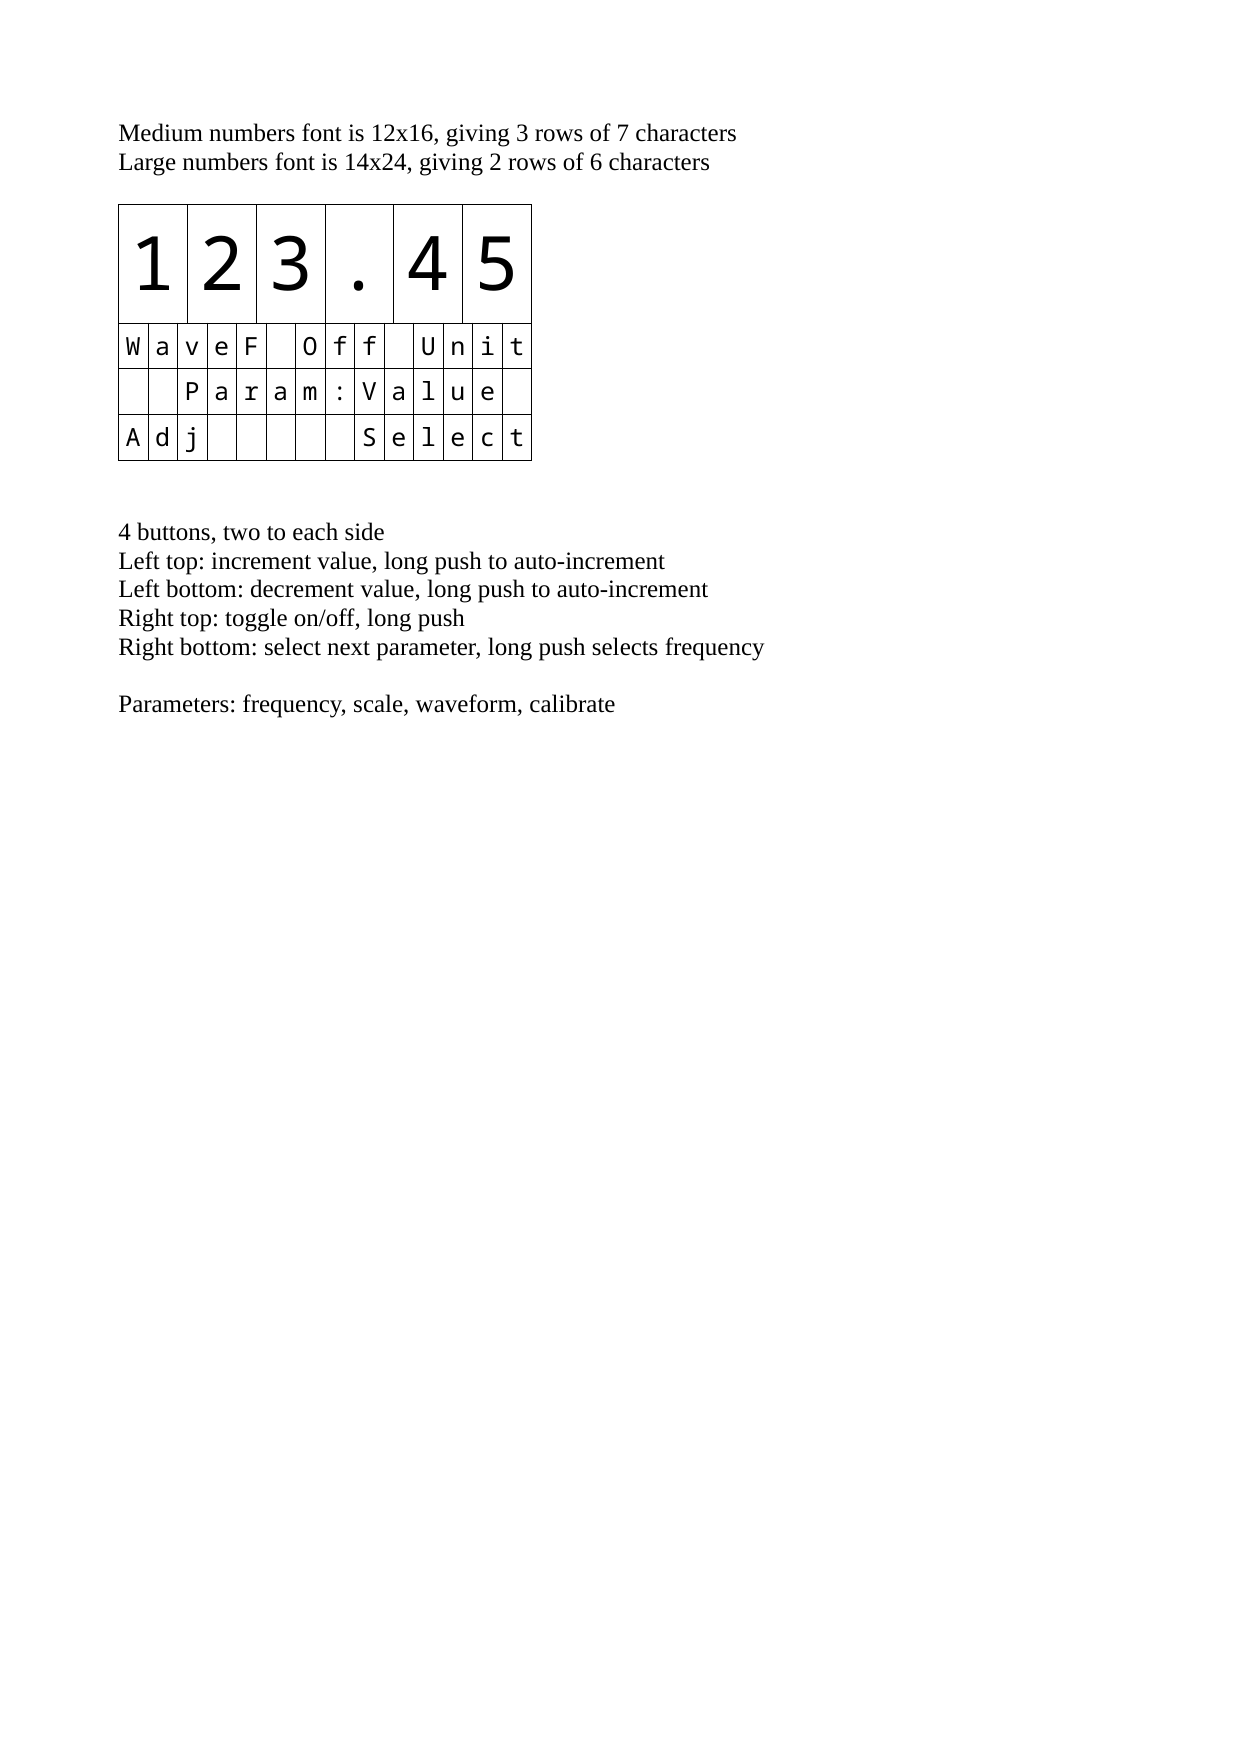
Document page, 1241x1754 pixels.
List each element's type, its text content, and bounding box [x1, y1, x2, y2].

table_cell [237, 415, 266, 459]
table_cell r [237, 369, 266, 414]
table_cell u [444, 369, 472, 414]
text Right top: toggle on/off, long push [118, 603, 1122, 632]
table_cell v [178, 324, 207, 368]
table_cell e [444, 415, 472, 459]
table_cell a [267, 369, 295, 414]
text 4 buttons, two to each side [118, 517, 1122, 546]
table_cell c [473, 415, 502, 459]
table_cell e [473, 369, 502, 414]
table_cell O [296, 324, 325, 368]
table_cell S [355, 415, 384, 459]
table_header 3 [257, 205, 325, 323]
table_cell a [385, 369, 413, 414]
table_cell : [326, 369, 354, 414]
table_cell f [326, 324, 354, 368]
table_cell l [414, 415, 443, 459]
table_cell V [355, 369, 384, 414]
table_header 2 [188, 205, 256, 323]
table_cell d [149, 415, 177, 459]
text Large numbers font is 14x24, giving 2 rows of 6 characters [118, 147, 1122, 176]
table_cell f [355, 324, 384, 368]
table_cell t [503, 324, 531, 368]
text Parameters: frequency, scale, waveform, calibrate [118, 689, 1122, 718]
table_cell a [208, 369, 236, 414]
table_cell W [119, 324, 148, 368]
table_cell P [178, 369, 207, 414]
text Medium numbers font is 12x16, giving 3 rows of 7 characters [118, 118, 1122, 147]
table_cell [208, 415, 236, 459]
table_cell F [237, 324, 266, 368]
table_cell t [503, 415, 531, 459]
table_header . [326, 205, 393, 323]
table_cell A [119, 415, 148, 459]
table_cell [267, 415, 295, 459]
table_cell l [414, 369, 443, 414]
table_cell e [208, 324, 236, 368]
table_cell [149, 369, 177, 414]
text Left top: increment value, long push to auto-increment [118, 546, 1122, 574]
table_cell j [178, 415, 207, 459]
table_cell U [414, 324, 443, 368]
table_cell m [296, 369, 325, 414]
table_cell [119, 369, 148, 414]
text Left bottom: decrement value, long push to auto-increment [118, 574, 1122, 603]
table_cell [503, 369, 531, 414]
table_cell [326, 415, 354, 459]
table_header 4 [394, 205, 462, 323]
text Right bottom: select next parameter, long push selects frequency [118, 632, 1122, 661]
table_cell [296, 415, 325, 459]
table_header 1 [119, 205, 187, 323]
table_cell n [444, 324, 472, 368]
table_cell [267, 324, 295, 368]
table_cell a [149, 324, 177, 368]
table_header 5 [463, 205, 531, 323]
table_cell e [385, 415, 413, 459]
table_cell [385, 324, 413, 368]
table_cell i [473, 324, 502, 368]
